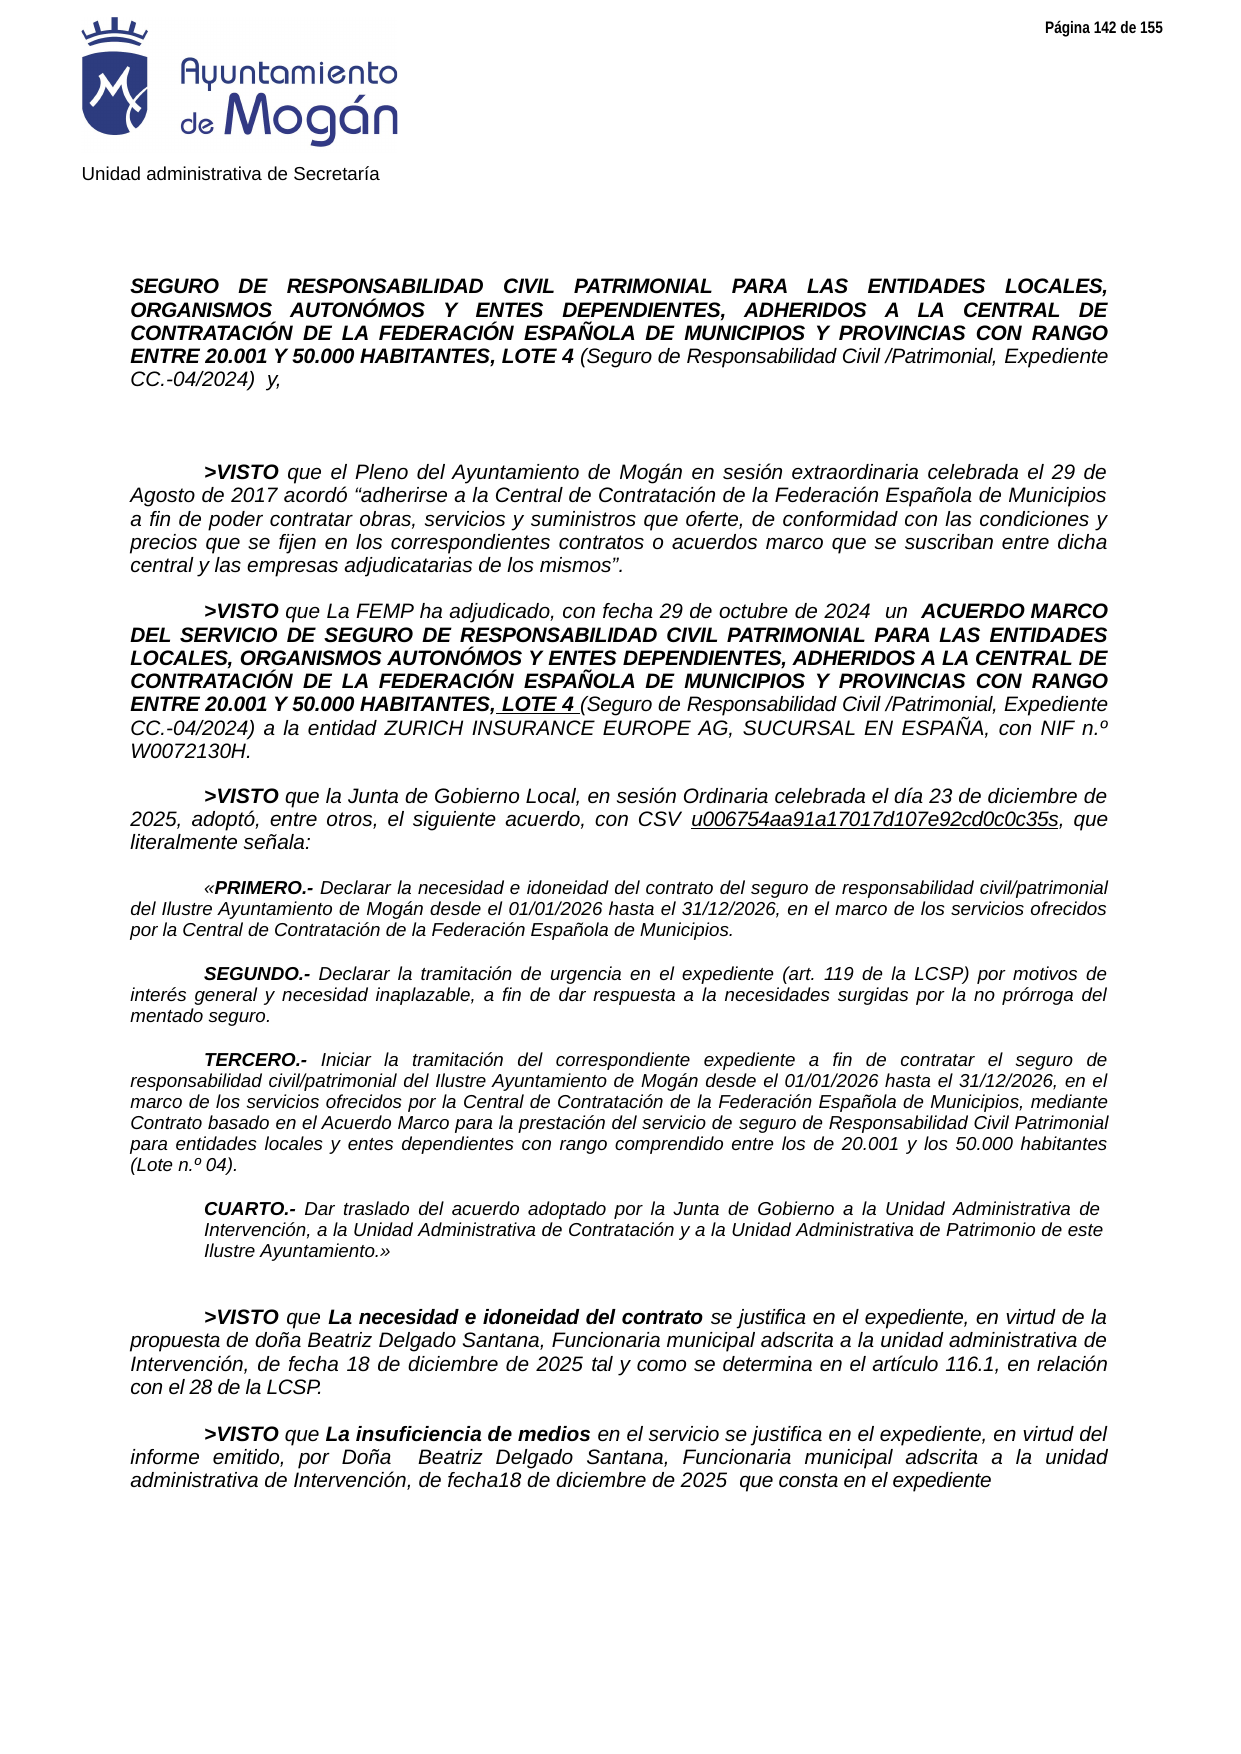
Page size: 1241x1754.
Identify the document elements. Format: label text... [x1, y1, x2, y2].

text >VISTO que el Pleno del Ayuntamiento de Mogán en sesión extraordinaria celebrada el 29 de Agosto de 2017 acordó “adherirse a la Central de Contratación de la Federación Española de Municipios a fin de poder contratar obras, servicios y suministros que oferte, de conformidad con las condiciones y precios que se fijen en los correspondientes contratos o acuerdos marco que se suscriban entre dicha central y las empresas adjudicatarias de los mismos”. [130, 461, 1110, 577]
text SEGURO DE RESPONSABILIDAD CIVIL PATRIMONIAL PARA LAS ENTIDADES LOCALES, ORGANISMOS AUTONÓMOS Y ENTES DEPENDIENTES, ADHERIDOS A LA CENTRAL DE CONTRATACIÓN DE LA FEDERACIÓN ESPAÑOLA DE MUNICIPIOS Y PROVINCIAS CON RANGO ENTRE 20.001 Y 50.000 HABITANTES, LOTE 4 (Seguro de Responsabilidad Civil /Patrimonial, Expediente CC.-04/2024) y, [130, 275, 1110, 391]
picture [81, 17, 398, 153]
text CUARTO.- Dar traslado del acuerdo adoptado por la Junta de Gobierno a la Unidad Administrativa de Intervención, a la Unidad Administrativa de Contratación y a la Unidad Administrativa de Patrimonio de este Ilustre Ayuntamiento.» [130, 1198, 1110, 1261]
text >VISTO que la Junta de Gobierno Local, en sesión Ordinaria celebrada el día 23 de diciembre de 2025, adoptó, entre otros, el siguiente acuerdo, con CSV u006754aa91a17017d107e92cd0c0c35s, que literalmente señala: [130, 784, 1110, 854]
text >VISTO que La insuficiencia de medios en el servicio se justifica en el expediente, en virtud del informe emitido, por Doña Beatriz Delgado Santana, Funcionaria municipal adscrita a la unidad administrativa de Intervención, de fecha18 de diciembre de 2025 que consta en el expediente [130, 1423, 1110, 1492]
text >VISTO que La FEMP ha adjudicado, con fecha 29 de octubre de 2024 un ACUERDO MARCO DEL SERVICIO DE SEGURO DE RESPONSABILIDAD CIVIL PATRIMONIAL PARA LAS ENTIDADES LOCALES, ORGANISMOS AUTONÓMOS Y ENTES DEPENDIENTES, ADHERIDOS A LA CENTRAL DE CONTRATACIÓN DE LA FEDERACIÓN ESPAÑOLA DE MUNICIPIOS Y PROVINCIAS CON RANGO ENTRE 20.001 Y 50.000 HABITANTES, LOTE 4 (Seguro de Responsabilidad Civil /Patrimonial, Expediente CC.-04/2024) a la entidad ZURICH INSURANCE EUROPE AG, SUCURSAL EN ESPAÑA, con NIF n.º W0072130H. [130, 600, 1110, 763]
text SEGUNDO.- Declarar la tramitación de urgencia en el expediente (art. 119 de la LCSP) por motivos de interés general y necesidad inaplazable, a fin de dar respuesta a la necesidades surgidas por la no prórroga del mentado seguro. [130, 963, 1110, 1026]
text >VISTO que La necesidad e idoneidad del contrato se justifica en el expediente, en virtud de la propuesta de doña Beatriz Delgado Santana, Funcionaria municipal adscrita a la unidad administrativa de Intervención, de fecha 18 de diciembre de 2025 tal y como se determina en el artículo 116.1, en relación con el 28 de la LCSP. [130, 1306, 1110, 1399]
text «PRIMERO.- Declarar la necesidad e idoneidad del contrato del seguro de responsabilidad civil/patrimonial del Ilustre Ayuntamiento de Mogán desde el 01/01/2026 hasta el 31/12/2026, en el marco de los servicios ofrecidos por la Central de Contratación de la Federación Española de Municipios. [130, 877, 1110, 940]
text TERCERO.- Iniciar la tramitación del correspondiente expediente a fin de contratar el seguro de responsabilidad civil/patrimonial del Ilustre Ayuntamiento de Mogán desde el 01/01/2026 hasta el 31/12/2026, en el marco de los servicios ofrecidos por la Central de Contratación de la Federación Española de Municipios, mediante Contrato basado en el Acuerdo Marco para la prestación del servicio de seguro de Responsabilidad Civil Patrimonial para entidades locales y entes dependientes con rango comprendido entre los de 20.001 y los 50.000 habitantes (Lote n.º 04). [130, 1049, 1110, 1175]
